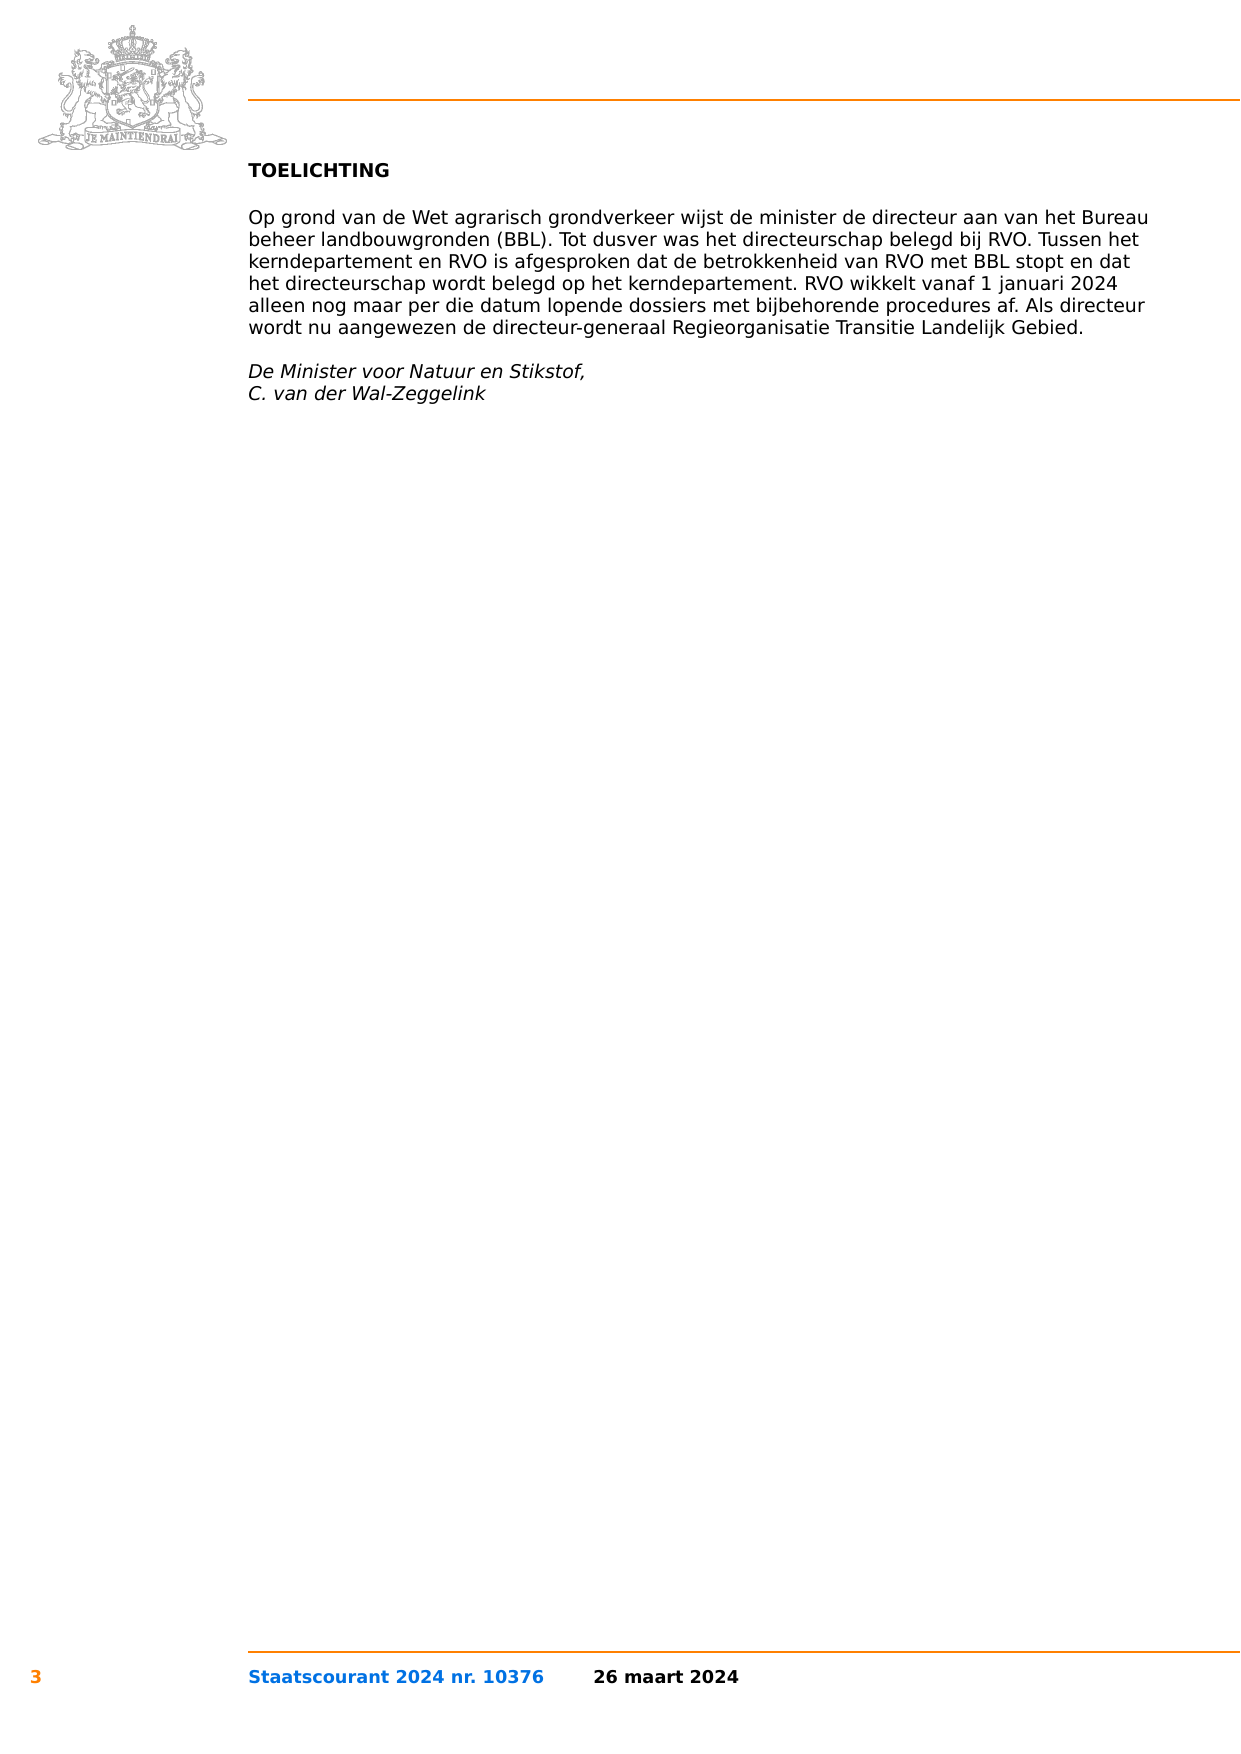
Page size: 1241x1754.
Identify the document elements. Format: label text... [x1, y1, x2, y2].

text De Minister voor Natuur en Stikstof, C. van der Wal-Zeggelink [248, 361, 1163, 404]
text Op grond van de Wet agrarisch grondverkeer wijst de minister de directeur aan van het Bureau beheer landbouwgronden (BBL). Tot dusver was het directeurschap belegd bij RVO. Tussen het kerndepartement en RVO is afgesproken dat de betrokkenheid van RVO met BBL stopt en dat het directeurschap wordt belegd op het kerndepartement. RVO wikkelt vanaf 1 januari 2024 alleen nog maar per die datum lopende dossiers met bijbehorende procedures af. Als directeur wordt nu aangewezen de directeur-generaal Regieorganisatie Transitie Landelijk Gebied. [248, 207, 1163, 339]
subtitle TOELICHTING [248, 160, 1163, 182]
picture [38, 25, 227, 150]
